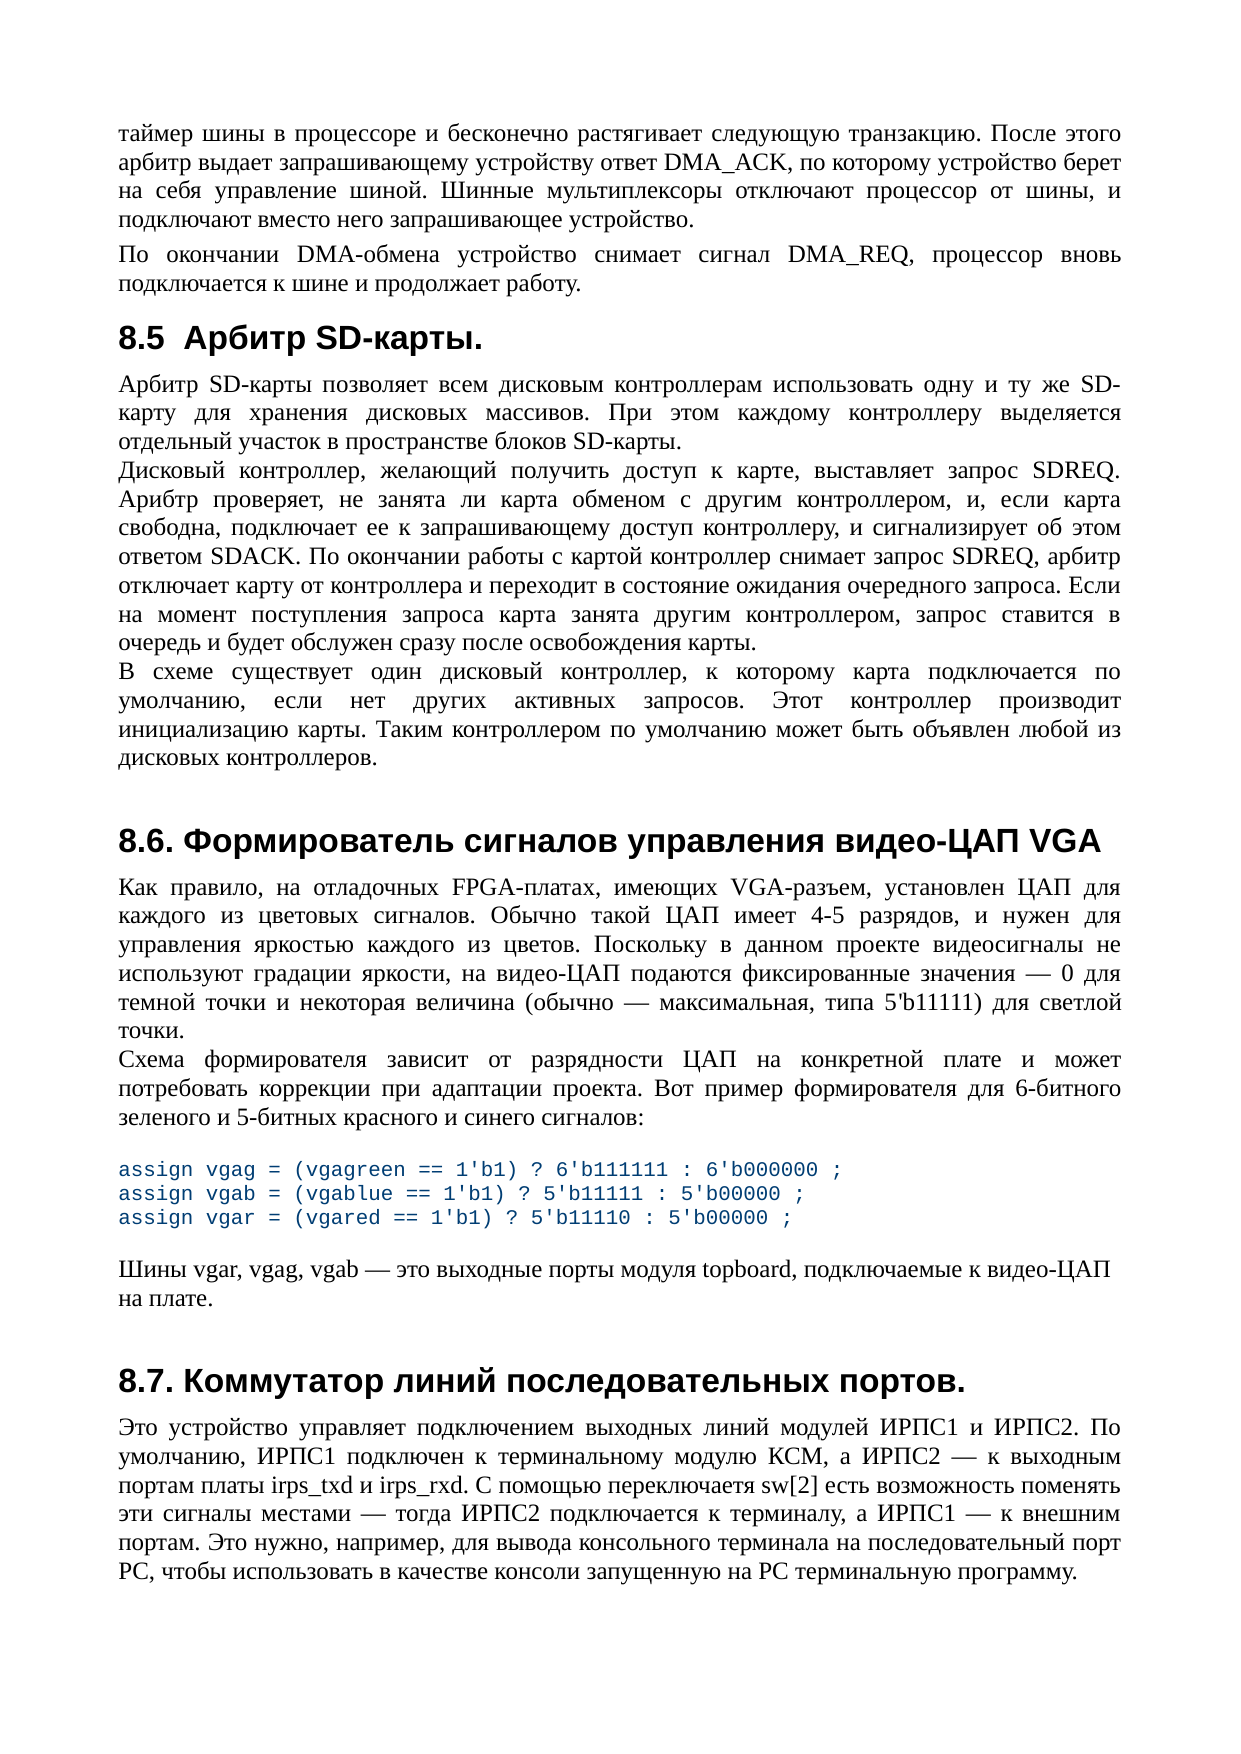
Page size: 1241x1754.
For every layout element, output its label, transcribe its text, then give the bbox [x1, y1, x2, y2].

text По окончании DMA-обмена устройство снимает сигнал DMA_REQ, процессор вновь подключается к шине и продолжает работу. [118, 239, 1122, 297]
text Шины vgar, vgag, vgab — это выходные порты модуля topboard, подключаемые к видео-ЦАП на плате. [118, 1254, 1122, 1311]
text Это устройство управляет подключением выходных линий модулей ИРПС1 и ИРПС2. По умолчанию, ИРПС1 подключен к терминальному модулю КСМ, а ИРПС2 — к выходным портам платы irps_txd и irps_rxd. С помощью переключаетя sw[2] есть возможность поменять эти сигналы местами — тогда ИРПС2 подключается к терминалу, а ИРПС1 — к внешним портам. Это нужно, например, для вывода консольного терминала на последовательный порт PC, чтобы использовать в качестве консоли запущенную на PC терминальную программу. [118, 1412, 1122, 1585]
subtitle 8.6. Формирователь сигналов управления видео-ЦАП VGA [118, 821, 1122, 859]
text таймер шины в процессоре и бесконечно растягивает следующую транзакцию. После этого арбитр выдает запрашивающему устройству ответ DMA_ACK, по которому устройство берет на себя управление шиной. Шинные мультиплексоры отключают процессор от шины, и подключают вместо него запрашивающее устройство. [118, 118, 1122, 233]
text Как правило, на отладочных FPGA-платах, имеющих VGA-разъем, установлен ЦАП для каждого из цветовых сигналов. Обычно такой ЦАП имеет 4-5 разрядов, и нужен для управления яркостью каждого из цветов. Поскольку в данном проекте видеосигналы не используют градации яркости, на видео-ЦАП подаются фиксированные значения — 0 для темной точки и некоторая величина (обычно — максимальная, типа 5'b11111) для светлой точки. [118, 872, 1122, 1044]
text assign vgar = (vgared == 1'b1) ? 5'b11110 : 5'b00000 ; [118, 1207, 1122, 1230]
text Дисковый контроллер, желающий получить доступ к карте, выставляет запрос SDREQ. Арибтр проверяет, не занята ли карта обменом с другим контроллером, и, если карта свободна, подключает ее к запрашивающему доступ контроллеру, и сигнализирует об этом ответом SDACK. По окончании работы с картой контроллер снимает запрос SDREQ, арбитр отключает карту от контроллера и переходит в состояние ожидания очередного запроса. Если на момент поступления запроса карта занята другим контроллером, запрос ставится в очередь и будет обслужен сразу после освобождения карты. [118, 455, 1122, 656]
text В схеме существует один дисковый контроллер, к которому карта подключается по умолчанию, если нет других активных запросов. Этот контроллер производит инициализацию карты. Таким контроллером по умолчанию может быть объявлен любой из дисковых контроллеров. [118, 656, 1122, 771]
text assign vgab = (vgablue == 1'b1) ? 5'b11111 : 5'b00000 ; [118, 1183, 1122, 1207]
subtitle 8.5 Арбитр SD-карты. [118, 317, 1122, 356]
text Арбитр SD-карты позволяет всем дисковым контроллерам использовать одну и ту же SD-карту для хранения дисковых массивов. При этом каждому контроллеру выделяется отдельный участок в пространстве блоков SD-карты. [118, 369, 1122, 455]
subtitle 8.7. Коммутатор линий последовательных портов. [118, 1361, 1122, 1400]
text Схема формирователя зависит от разрядности ЦАП на конкретной плате и может потребовать коррекции при адаптации проекта. Вот пример формирователя для 6-битного зеленого и 5-битных красного и синего сигналов: [118, 1044, 1122, 1131]
text assign vgag = (vgagreen == 1'b1) ? 6'b111111 : 6'b000000 ; [118, 1159, 1122, 1183]
